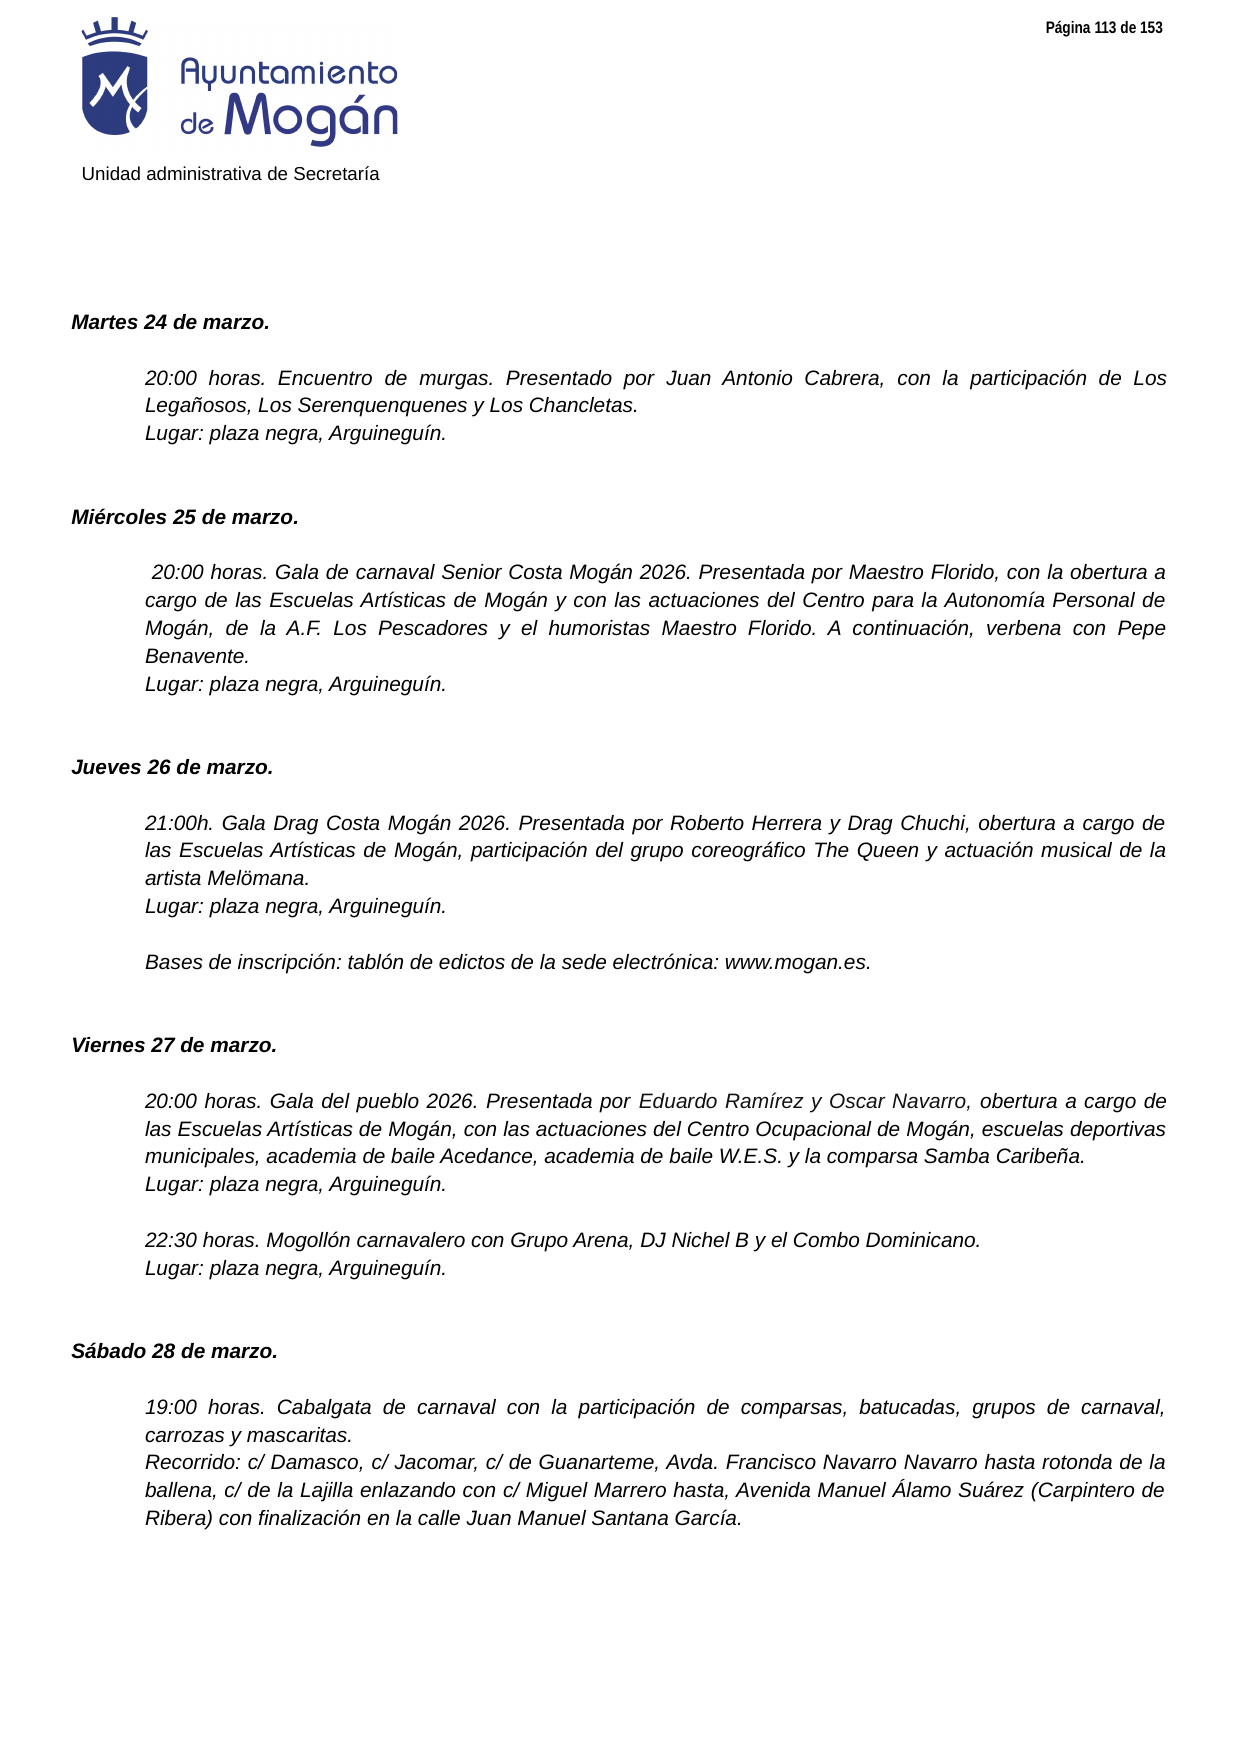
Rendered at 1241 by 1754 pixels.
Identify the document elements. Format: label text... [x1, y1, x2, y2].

text 20:00 horas. Encuentro de murgas. Presentado por Juan Antonio Cabrera, con la participación de Los Legañosos, Los Serenquenquenes y Los Chancletas. [145, 366, 1169, 417]
text Martes 24 de marzo. [71, 311, 1169, 334]
text 20:00 horas. Gala del pueblo 2026. Presentada por Eduardo Ramírez y Oscar Navarro, obertura a cargo de las Escuelas Artísticas de Mogán, con las actuaciones del Centro Ocupacional de Mogán, escuelas deportivas municipales, academia de baile Acedance, academia de baile W.E.S. y la comparsa Samba Caribeña. [145, 1089, 1169, 1168]
text Bases de inscripción: tablón de edictos de la sede electrónica: www.mogan.es. [71, 950, 1169, 973]
text 20:00 horas. Gala de carnaval Senior Costa Mogán 2026. Presentada por Maestro Florido, con la obertura a cargo de las Escuelas Artísticas de Mogán y con las actuaciones del Centro para la Autonomía Personal de Mogán, de la A.F. Los Pescadores y el humoristas Maestro Florido. A continuación, verbena con Pepe Benavente. [145, 561, 1169, 668]
text 19:00 horas. Cabalgata de carnaval con la participación de comparsas, batucadas, grupos de carnaval, carrozas y mascaritas. [145, 1395, 1169, 1446]
text Lugar: plaza negra, Arguineguín. [145, 1173, 1169, 1196]
text Lugar: plaza negra, Arguineguín. [145, 672, 1169, 695]
text Recorrido: c/ Damasco, c/ Jacomar, c/ de Guanarteme, Avda. Francisco Navarro Navarro hasta rotonda de la ballena, c/ de la Lajilla enlazando con c/ Miguel Marrero hasta, Avenida Manuel Álamo Suárez (Carpintero de Ribera) con finalización en la calle Juan Manuel Santana García. [145, 1451, 1169, 1530]
text 21:00h. Gala Drag Costa Mogán 2026. Presentada por Roberto Herrera y Drag Chuchi, obertura a cargo de las Escuelas Artísticas de Mogán, participación del grupo coreográfico The Queen y actuación musical de la artista Melömana. [145, 811, 1169, 890]
text Lugar: plaza negra, Arguineguín. [145, 422, 1169, 445]
text Lugar: plaza negra, Arguineguín. [145, 1256, 1169, 1279]
text Lugar: plaza negra, Arguineguín. [145, 895, 1169, 918]
text Miércoles 25 de marzo. [71, 505, 1169, 528]
text 22:30 horas. Mogollón carnavalero con Grupo Arena, DJ Nichel B y el Combo Dominicano. [145, 1228, 1169, 1252]
text Sábado 28 de marzo. [71, 1340, 1169, 1363]
text Viernes 27 de marzo. [71, 1034, 1169, 1057]
text Jueves 26 de marzo. [71, 756, 1169, 779]
picture [81, 17, 398, 153]
